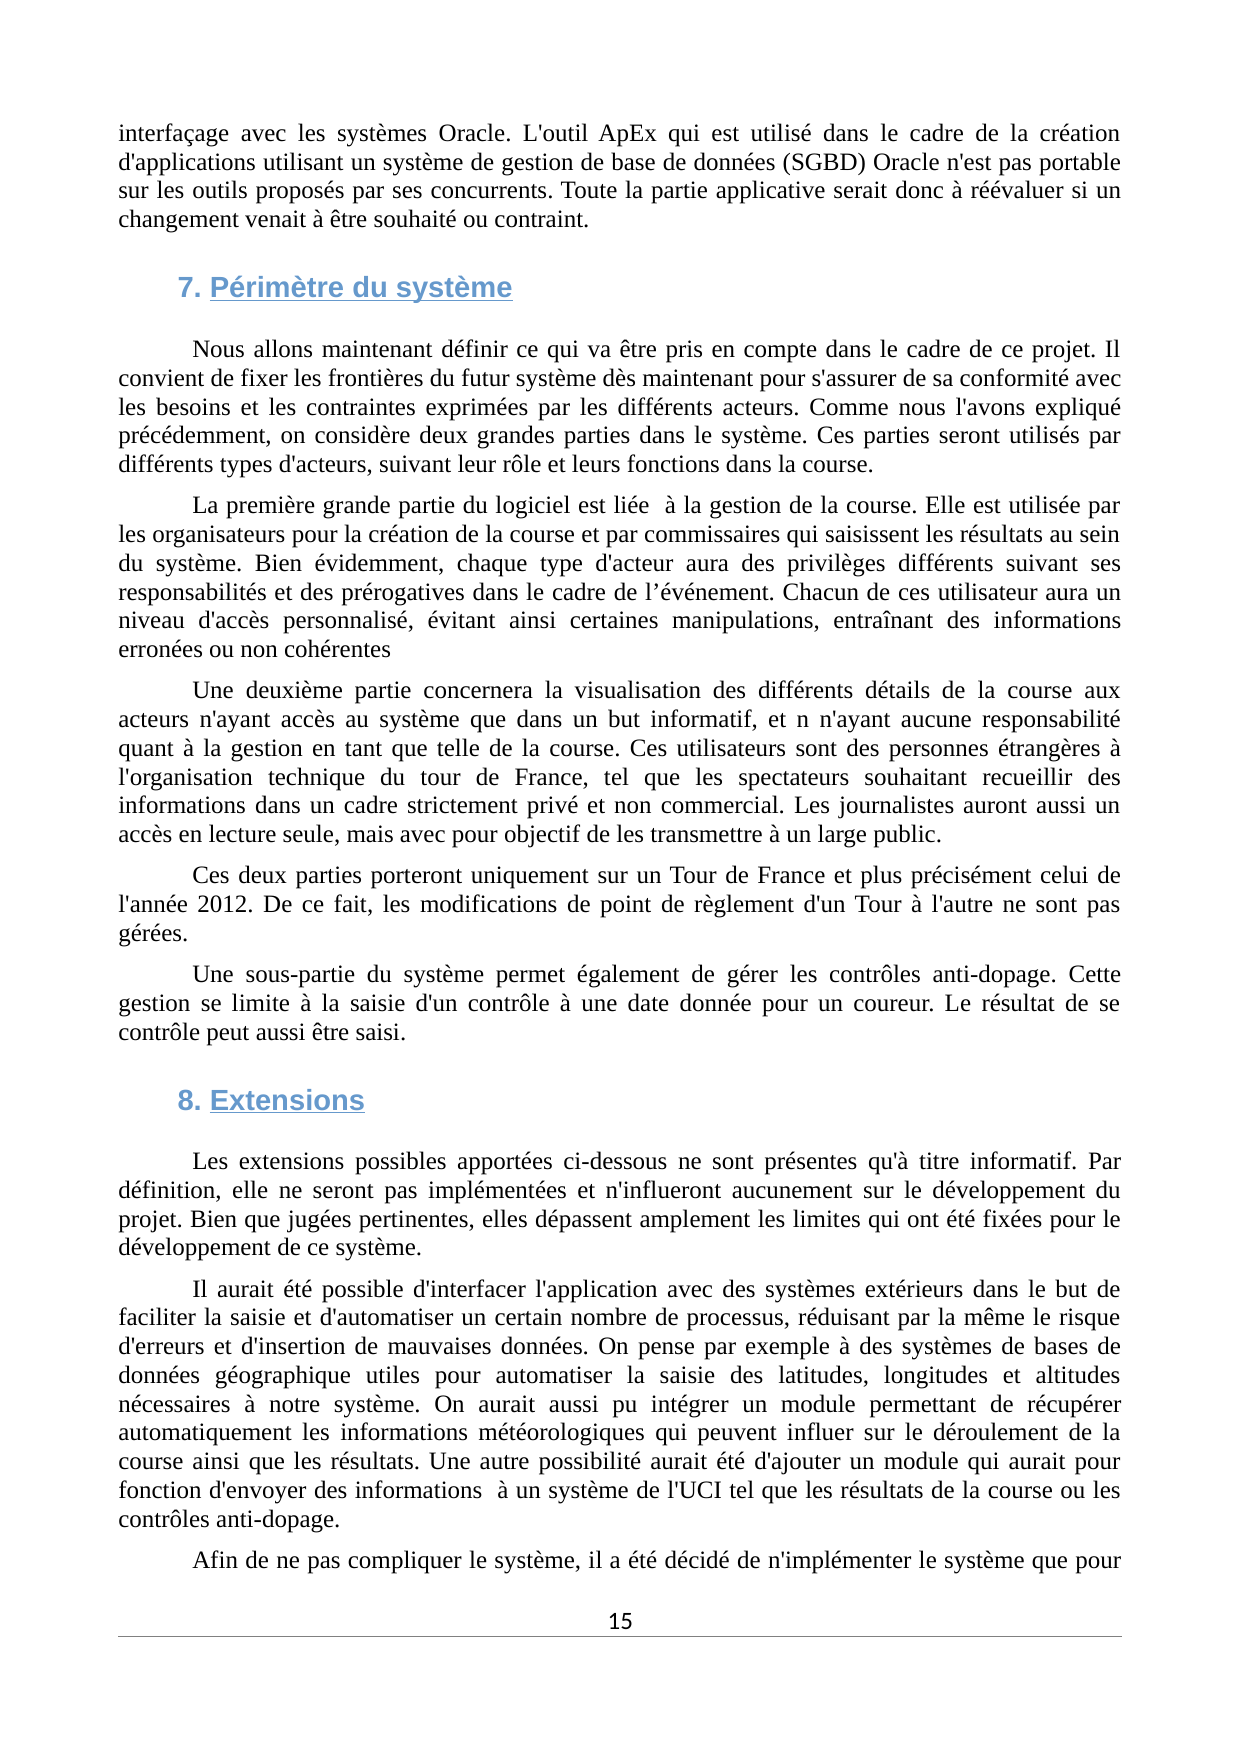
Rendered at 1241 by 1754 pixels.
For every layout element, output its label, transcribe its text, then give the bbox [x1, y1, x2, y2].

text interfaçage avec les systèmes Oracle. L'outil ApEx qui est utilisé dans le cadre de la création d'applications utilisant un système de gestion de base de données (SGBD) Oracle n'est pas portable sur les outils proposés par ses concurrents. Toute la partie applicative serait donc à réévaluer si un changement venait à être souhaité ou contraint. [118, 118, 1122, 233]
text Ces deux parties porteront uniquement sur un Tour de France et plus précisément celui de l'année 2012. De ce fait, les modifications de point de règlement d'un Tour à l'autre ne sont pas gérées. [118, 860, 1122, 947]
text Afin de ne pas compliquer le système, il a été décidé de n'implémenter le système que pour [118, 1545, 1122, 1574]
text Une deuxième partie concernera la visualisation des différents détails de la course aux acteurs n'ayant accès au système que dans un but informatif, et n n'ayant aucune responsabilité quant à la gestion en tant que telle de la course. Ces utilisateurs sont des personnes étrangères à l'organisation technique du tour de France, tel que les spectateurs souhaitant recueillir des informations dans un cadre strictement privé et non commercial. Les journalistes auront aussi un accès en lecture seule, mais avec pour objectif de les transmettre à un large public. [118, 675, 1122, 848]
subtitle Périmètre du système [177, 270, 1122, 304]
text Il aurait été possible d'interfacer l'application avec des systèmes extérieurs dans le but de faciliter la saisie et d'automatiser un certain nombre de processus, réduisant par la même le risque d'erreurs et d'insertion de mauvaises données. On pense par exemple à des systèmes de bases de données géographique utiles pour automatiser la saisie des latitudes, longitudes et altitudes nécessaires à notre système. On aurait aussi pu intégrer un module permettant de récupérer automatiquement les informations météorologiques qui peuvent influer sur le déroulement de la course ainsi que les résultats. Une autre possibilité aurait été d'ajouter un module qui aurait pour fonction d'envoyer des informations à un système de l'UCI tel que les résultats de la course ou les contrôles anti-dopage. [118, 1274, 1122, 1532]
text La première grande partie du logiciel est liée à la gestion de la course. Elle est utilisée par les organisateurs pour la création de la course et par commissaires qui saisissent les résultats au sein du système. Bien évidemment, chaque type d'acteur aura des privilèges différents suivant ses responsabilités et des prérogatives dans le cadre de l’événement. Chacun de ces utilisateur aura un niveau d'accès personnalisé, évitant ainsi certaines manipulations, entraînant des informations erronées ou non cohérentes [118, 490, 1122, 663]
text Une sous-partie du système permet également de gérer les contrôles anti-dopage. Cette gestion se limite à la saisie d'un contrôle à une date donnée pour un coureur. Le résultat de se contrôle peut aussi être saisi. [118, 959, 1122, 1045]
text Les extensions possibles apportées ci-dessous ne sont présentes qu'à titre informatif. Par définition, elle ne seront pas implémentées et n'influeront aucunement sur le développement du projet. Bien que jugées pertinentes, elles dépassent amplement les limites qui ont été fixées pour le développement de ce système. [118, 1146, 1122, 1261]
text Nous allons maintenant définir ce qui va être pris en compte dans le cadre de ce projet. Il convient de fixer les frontières du futur système dès maintenant pour s'assurer de sa conformité avec les besoins et les contraintes exprimées par les différents acteurs. Comme nous l'avons expliqué précédemment, on considère deux grandes parties dans le système. Ces parties seront utilisés par différents types d'acteurs, suivant leur rôle et leurs fonctions dans la course. [118, 334, 1122, 478]
subtitle Extensions [177, 1083, 1122, 1116]
